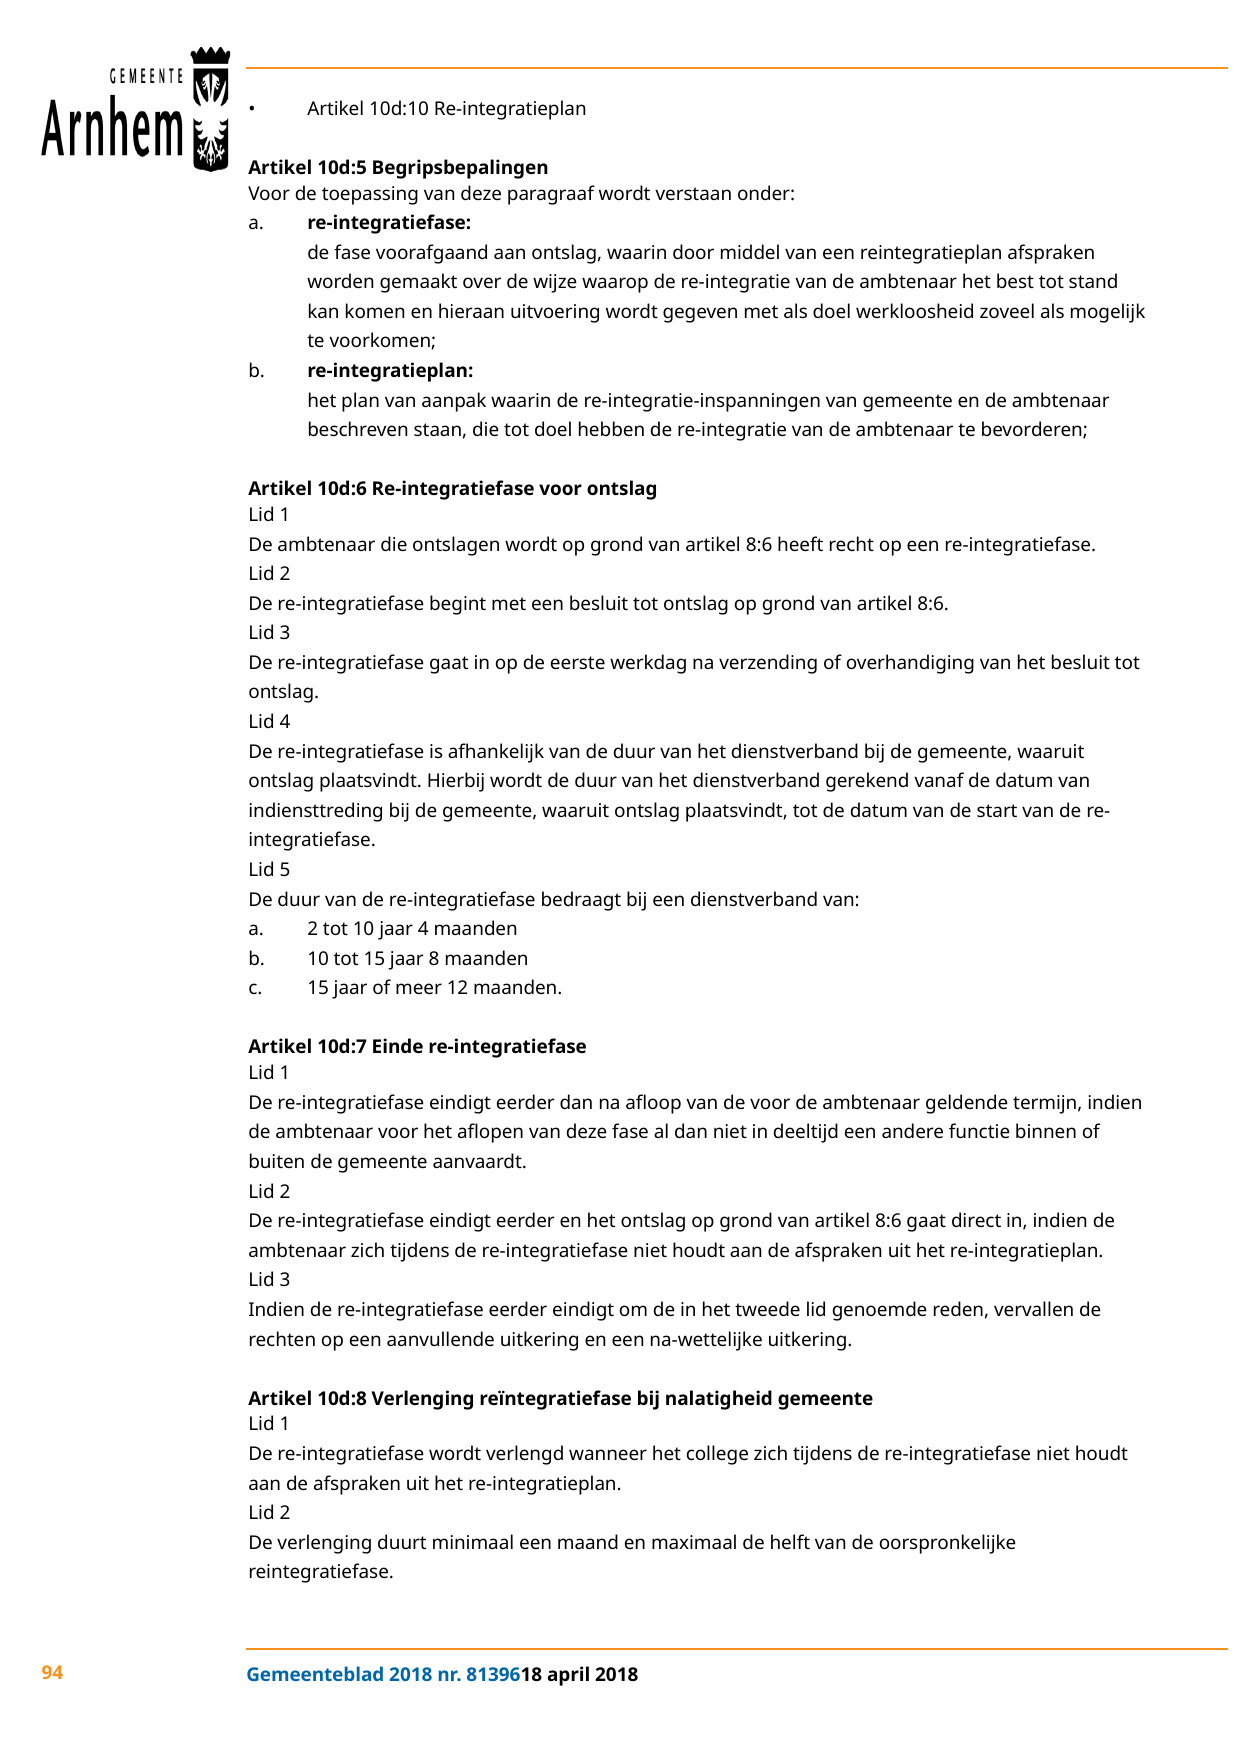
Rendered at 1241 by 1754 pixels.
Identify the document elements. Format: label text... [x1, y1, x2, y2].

text De re-integratiefase is afhankelijk van de duur van het dienstverband bij de gemeente, waaruit ontslag plaatsvindt. Hierbij wordt de duur van het dienstverband gerekend vanaf de datum van indiensttreding bij de gemeente, waaruit ontslag plaatsvindt, tot de datum van de start van de re-integratiefase. [248, 738, 1152, 852]
text De re-integratiefase eindigt eerder dan na afloop van de voor de ambtenaar geldende termijn, indien de ambtenaar voor het aflopen van deze fase al dan niet in deeltijd een andere functie binnen of buiten de gemeente aanvaardt. [248, 1089, 1152, 1174]
text Lid 1 [248, 501, 1152, 527]
text Voor de toepassing van deze paragraaf wordt verstaan onder: [248, 180, 1152, 205]
list het plan van aanpak waarin de re-integratie-inspanningen van gemeente en de ambtenaar beschreven staan, die tot doel hebben de re-integratie van de ambtenaar te bevorderen; [248, 387, 1152, 442]
text Lid 3 [248, 619, 1152, 645]
text Lid 4 [248, 708, 1152, 734]
text Lid 2 [248, 560, 1152, 586]
text Lid 1 [248, 1411, 1152, 1436]
list 10 tot 15 jaar 8 maanden [248, 945, 1152, 971]
text Artikel 10d:7 Einde re-integratiefase [248, 1034, 1152, 1059]
picture [41, 47, 231, 172]
text De duur van de re-integratiefase bedraagt bij een dienstverband van: [248, 886, 1152, 912]
text Lid 3 [248, 1267, 1152, 1292]
list 15 jaar of meer 12 maanden. [248, 974, 1152, 1000]
text Lid 1 [248, 1059, 1152, 1085]
text De re-integratiefase gaat in op de eerste werkdag na verzending of overhandiging van het besluit tot ontslag. [248, 649, 1152, 704]
text Lid 2 [248, 1499, 1152, 1525]
text Indien de re-integratiefase eerder eindigt om de in het tweede lid genoemde reden, vervallen de rechten op een aanvullende uitkering en een na-wettelijke uitkering. [248, 1296, 1152, 1351]
text Artikel 10d:8 Verlenging reïntegratiefase bij nalatigheid gemeente [248, 1385, 1152, 1411]
list de fase voorafgaand aan ontslag, waarin door middel van een reintegratieplan afspraken worden gemaakt over de wijze waarop de re-integratie van de ambtenaar het best tot stand kan komen en hieraan uitvoering wordt gegeven met als doel werkloosheid zoveel als mogelijk te voorkomen; [248, 239, 1152, 353]
text Artikel 10d:5 Begripsbepalingen [248, 154, 1152, 180]
text Lid 5 [248, 856, 1152, 882]
text De re-integratiefase eindigt eerder en het ontslag op grond van artikel 8:6 gaat direct in, indien de ambtenaar zich tijdens de re-integratiefase niet houdt aan de afspraken uit het re-integratieplan. [248, 1207, 1152, 1263]
text Artikel 10d:6 Re-integratiefase voor ontslag [248, 476, 1152, 501]
text Lid 2 [248, 1178, 1152, 1203]
text De re-integratiefase begint met een besluit tot ontslag op grond van artikel 8:6. [248, 590, 1152, 616]
list Artikel 10d:10 Re-integratieplan [248, 95, 1152, 121]
text De re-integratiefase wordt verlengd wanneer het college zich tijdens de re-integratiefase niet houdt aan de afspraken uit het re-integratieplan. [248, 1440, 1152, 1496]
list re-integratieplan: [248, 357, 1152, 383]
text De verlenging duurt minimaal een maand en maximaal de helft van de oorspronkelijke reintegratiefase. [248, 1529, 1152, 1584]
list 2 tot 10 jaar 4 maanden [248, 915, 1152, 941]
list re-integratiefase: [248, 209, 1152, 235]
text De ambtenaar die ontslagen wordt op grond van artikel 8:6 heeft recht op een re-integratiefase. [248, 531, 1152, 557]
